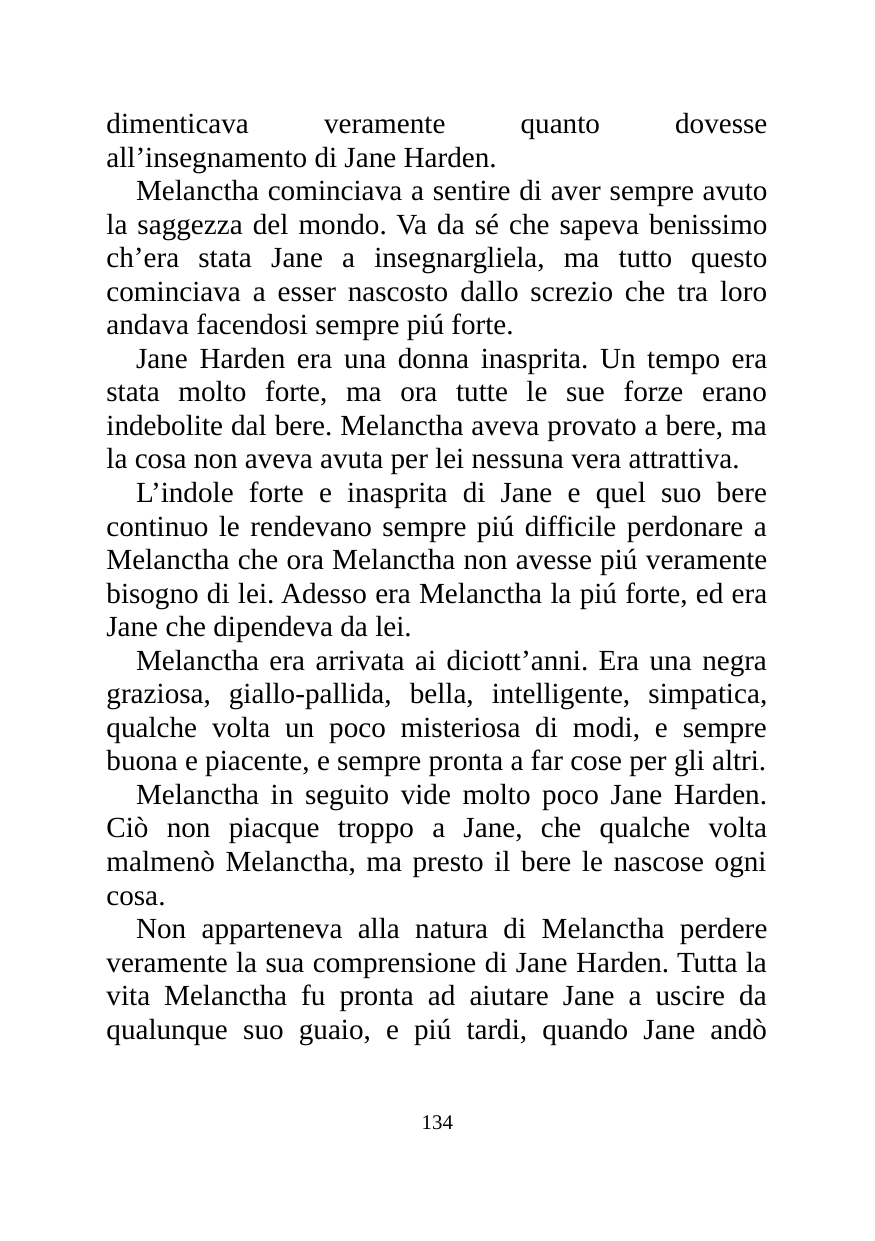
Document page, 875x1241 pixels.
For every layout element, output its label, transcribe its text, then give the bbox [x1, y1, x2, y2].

text L’indole forte e inasprita di Jane e quel suo bere continuo le rendevano sempre piú difficile perdonare a Melanctha che ora Melanctha non avesse piú veramente bisogno di lei. Adesso era Melanctha la piú forte, ed era Jane che dipendeva da lei. [106, 475, 768, 643]
text Non apparteneva alla natura di Melanctha perdere veramente la sua comprensione di Jane Harden. Tutta la vita Melanctha fu pronta ad aiutare Jane a uscire da qualunque suo guaio, e piú tardi, quando Jane andò [106, 911, 768, 1045]
text Jane Harden era una donna inasprita. Un tempo era stata molto forte, ma ora tutte le sue forze erano indebolite dal bere. Melanctha aveva provato a bere, ma la cosa non aveva avuta per lei nessuna vera attrattiva. [106, 341, 768, 475]
text Melanctha in seguito vide molto poco Jane Harden. Ciò non piacque troppo a Jane, che qualche volta malmenò Melanctha, ma presto il bere le nascose ogni cosa. [106, 777, 768, 911]
text dimenticava veramente quanto dovesse all’insegnamento di Jane Harden. [106, 106, 768, 173]
text Melanctha cominciava a sentire di aver sempre avuto la saggezza del mondo. Va da sé che sapeva benissimo ch’era stata Jane a insegnargliela, ma tutto questo cominciava a esser nascosto dallo screzio che tra loro andava facendosi sempre piú forte. [106, 173, 768, 341]
text Melanctha era arrivata ai diciott’anni. Era una negra graziosa, giallo-pallida, bella, intelligente, simpatica, qualche volta un poco misteriosa di modi, e sempre buona e piacente, e sempre pronta a far cose per gli altri. [106, 643, 768, 777]
